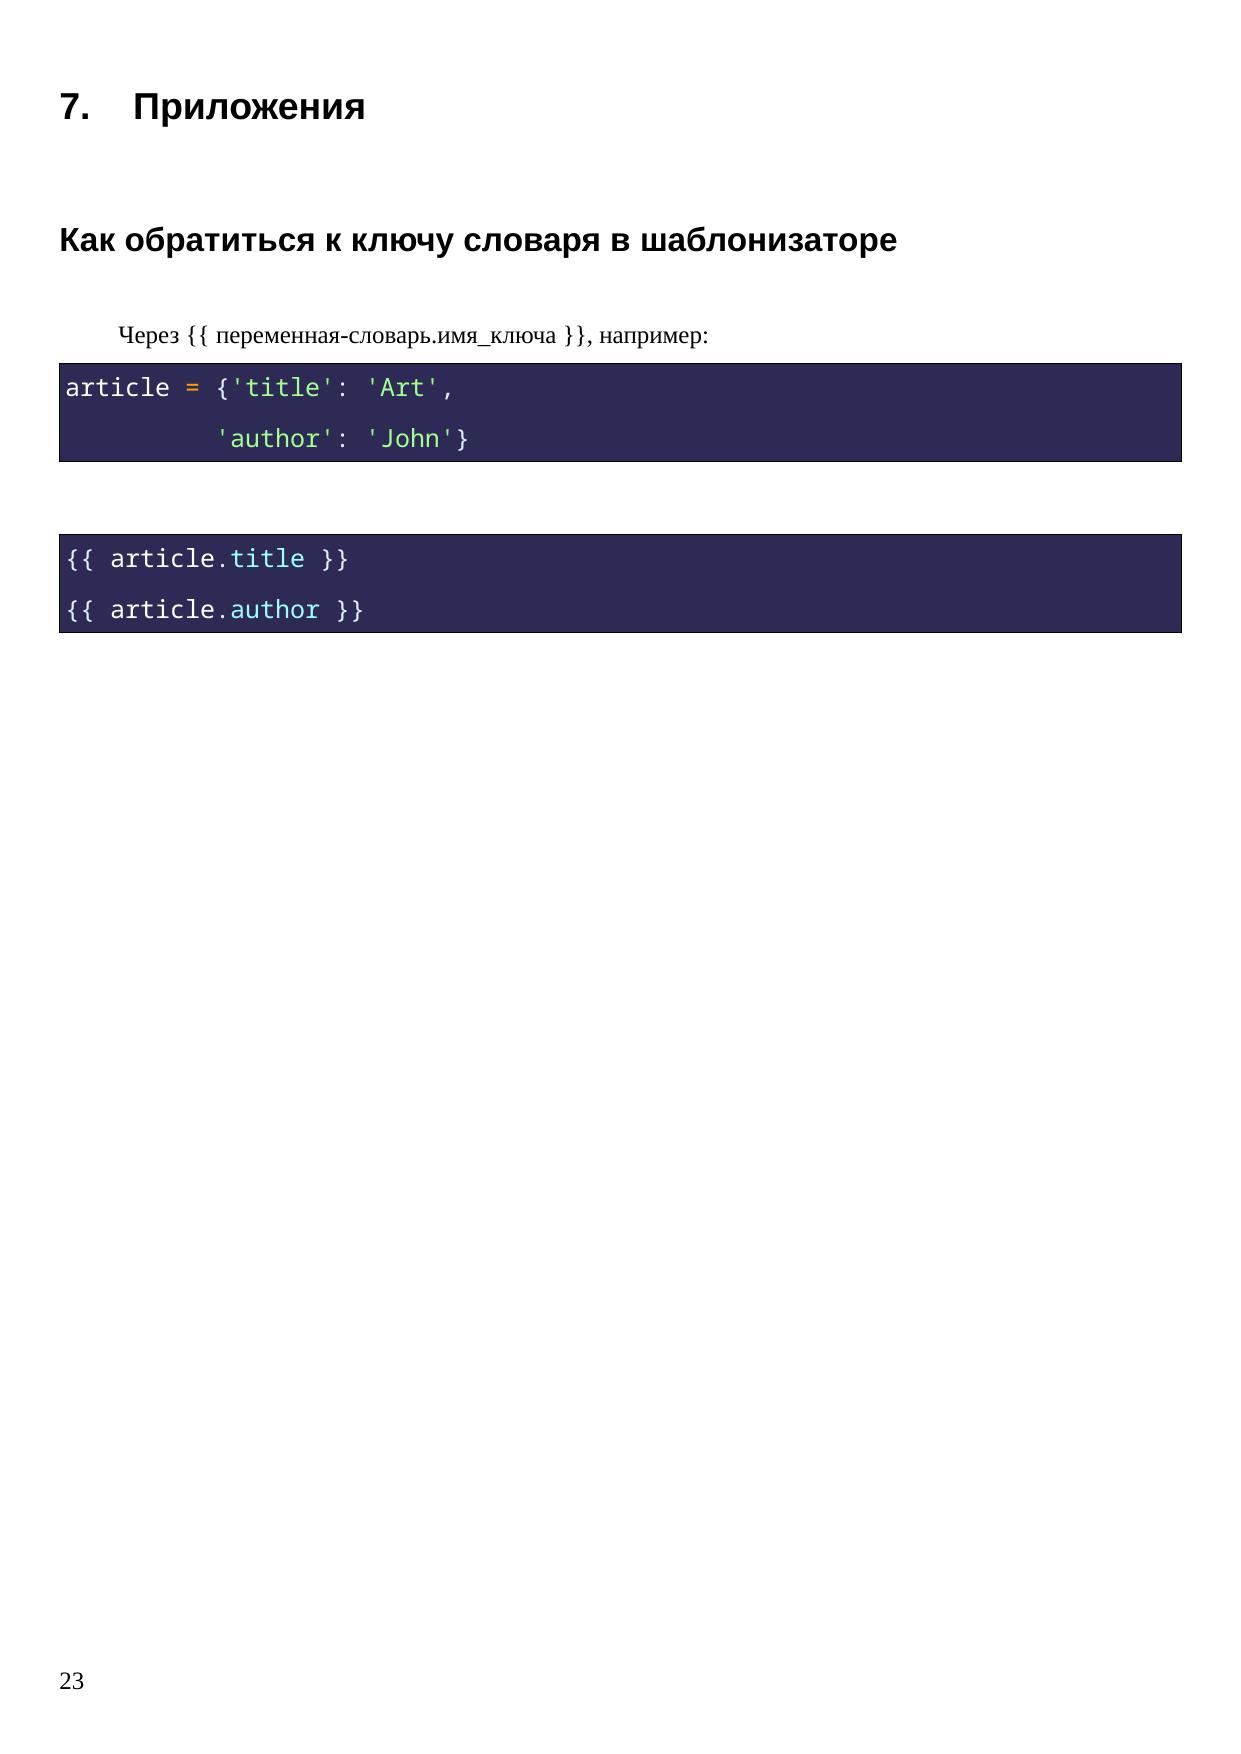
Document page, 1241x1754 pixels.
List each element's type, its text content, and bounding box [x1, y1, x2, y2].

subtitle Как обратиться к ключу словаря в шаблонизаторе [59, 220, 1181, 259]
table_header {{ article.title }} {{ article.author }} [60, 535, 1181, 632]
text Через {{ переменная-словарь.имя_ключа }}, например: [59, 320, 1181, 348]
subtitle Приложения [59, 84, 1181, 127]
table_header article = {'title': 'Art', 'author': 'John'} [60, 364, 1181, 461]
